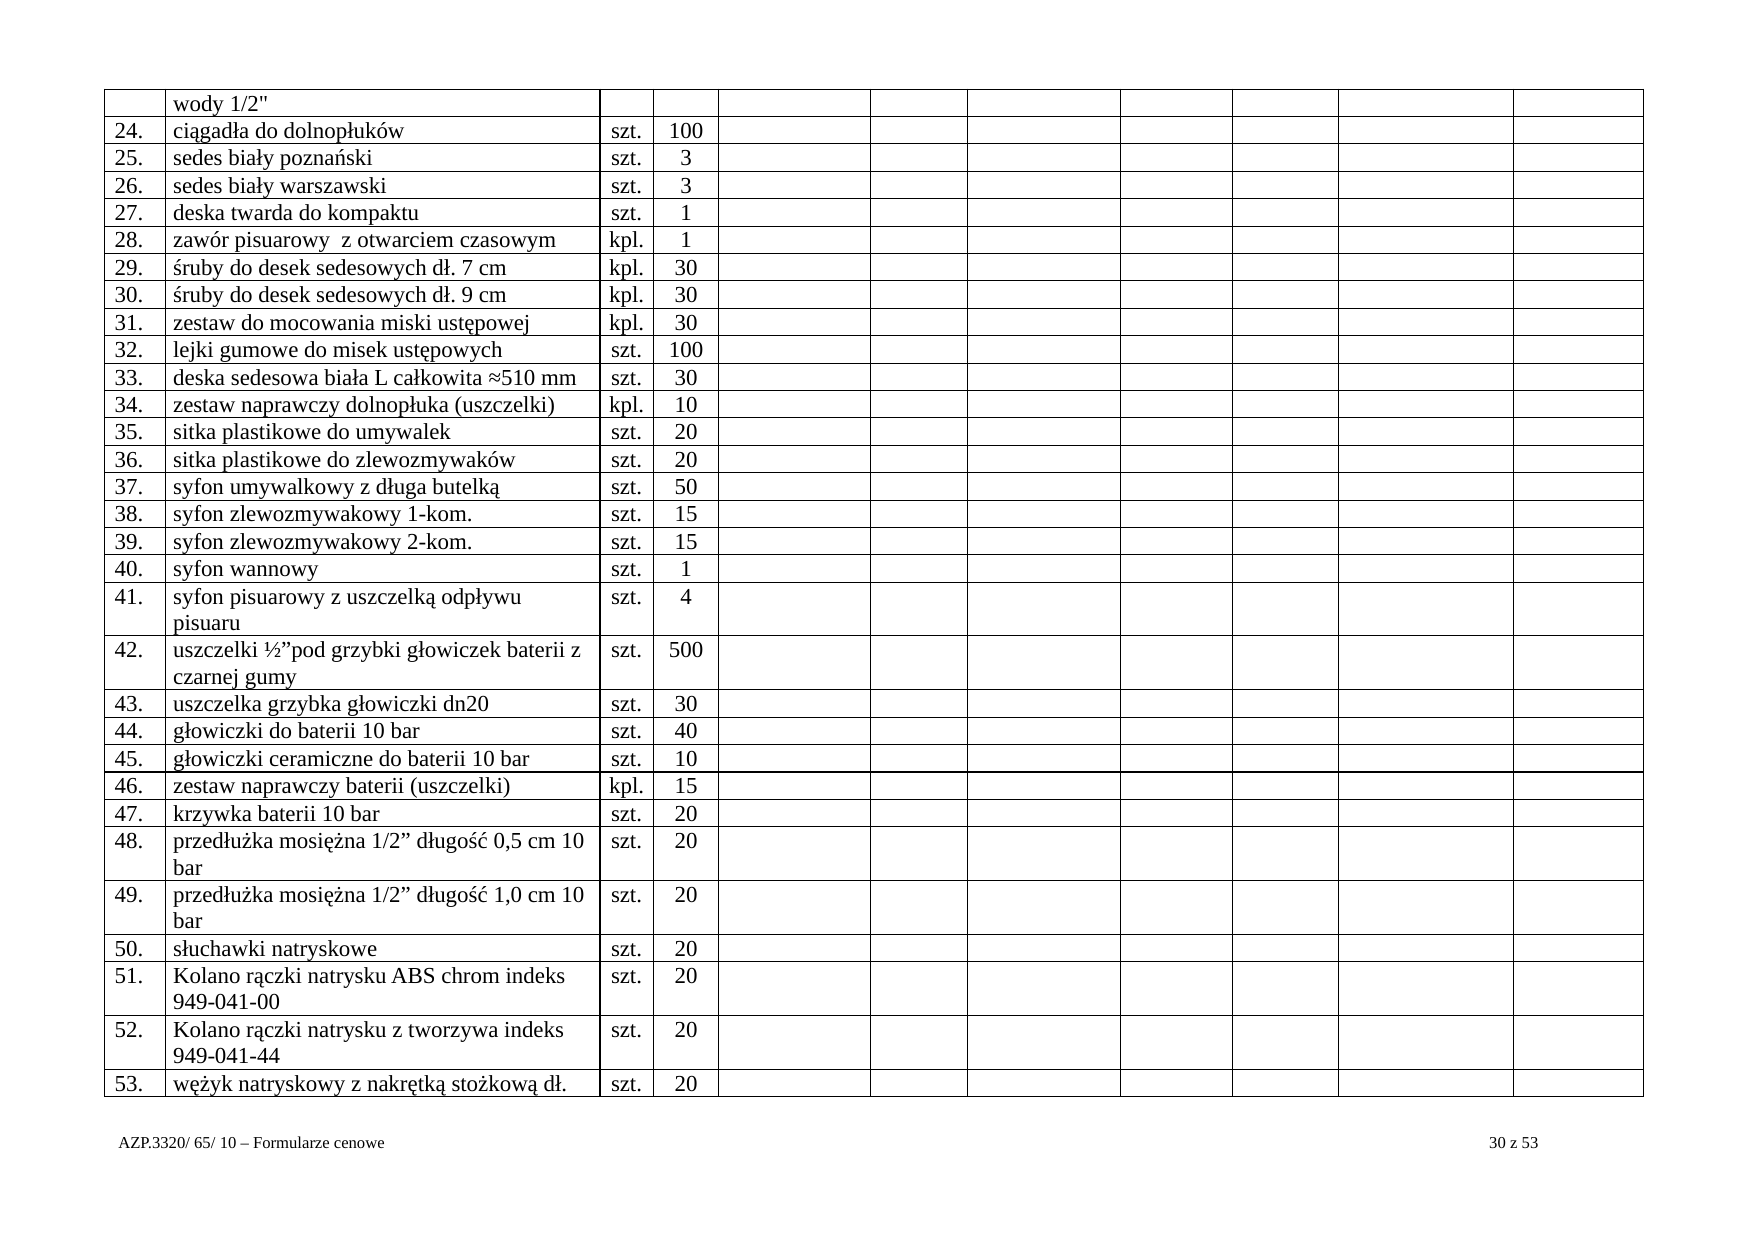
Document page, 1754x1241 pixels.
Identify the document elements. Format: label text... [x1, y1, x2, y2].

table_cell [968, 827, 1120, 880]
table_cell kpl. [601, 391, 653, 417]
table_cell [1233, 418, 1338, 445]
table_cell 30 [654, 364, 718, 390]
table_cell 30 [654, 309, 718, 335]
table_cell [719, 418, 870, 445]
table_cell [871, 962, 967, 1015]
table_cell [719, 690, 870, 717]
table_cell szt. [601, 364, 653, 390]
table_cell [719, 172, 870, 198]
table_cell sedes biały poznański [166, 144, 599, 171]
table_cell szt. [601, 1070, 653, 1096]
table_cell [105, 528, 165, 554]
table_cell [1339, 418, 1513, 445]
table_cell [1121, 364, 1232, 390]
table_cell sitka plastikowe do zlewozmywaków [166, 446, 599, 472]
table_cell zestaw naprawczy baterii (uszczelki) [166, 773, 599, 799]
table_cell [968, 309, 1120, 335]
table_cell [871, 336, 967, 362]
table_cell głowiczki do baterii 10 bar [166, 718, 599, 744]
table_cell [719, 117, 870, 143]
table_cell [871, 117, 967, 143]
table_cell [1233, 827, 1338, 880]
table_cell 20 [654, 962, 718, 1015]
table_cell szt. [601, 583, 653, 635]
table_cell [1514, 144, 1643, 171]
table_cell [1339, 881, 1513, 934]
table_cell [1233, 501, 1338, 527]
table_cell [105, 144, 165, 171]
table_cell [719, 800, 870, 826]
table_cell wody 1/2" [166, 90, 599, 116]
table_cell [1233, 935, 1338, 961]
table_cell [1233, 773, 1338, 799]
table_cell [105, 583, 165, 635]
table_cell [1514, 309, 1643, 335]
table_cell [871, 555, 967, 582]
table_cell [1233, 583, 1338, 635]
table_cell [968, 528, 1120, 554]
table_cell przedłużka mosiężna 1/2” długość 1,0 cm 10 bar [166, 881, 599, 934]
table_cell [719, 962, 870, 1015]
table_cell szt. [601, 144, 653, 171]
table_cell [105, 117, 165, 143]
table_cell szt. [601, 199, 653, 226]
table_cell sitka plastikowe do umywalek [166, 418, 599, 445]
table_cell [871, 636, 967, 689]
table_cell [105, 718, 165, 744]
table_cell [968, 555, 1120, 582]
table_cell [1121, 172, 1232, 198]
table_cell [1514, 172, 1643, 198]
table_cell [871, 501, 967, 527]
table_cell sedes biały warszawski [166, 172, 599, 198]
table_cell [1339, 800, 1513, 826]
table_cell [1339, 90, 1513, 116]
table_cell [1514, 364, 1643, 390]
table_cell [968, 501, 1120, 527]
table_cell kpl. [601, 227, 653, 253]
table_cell [871, 528, 967, 554]
table_cell [1339, 227, 1513, 253]
table_cell [968, 446, 1120, 472]
table_cell szt. [601, 800, 653, 826]
table_cell 40 [654, 718, 718, 744]
table_cell 1 [654, 555, 718, 582]
table_cell wężyk natryskowy z nakrętką stożkową dł. [166, 1070, 599, 1096]
table_cell [105, 309, 165, 335]
table_cell szt. [601, 418, 653, 445]
table_cell [105, 446, 165, 472]
table_cell syfon zlewozmywakowy 2-kom. [166, 528, 599, 554]
table_cell [1233, 117, 1338, 143]
table_cell ciągadła do dolnopłuków [166, 117, 599, 143]
table_cell szt. [601, 555, 653, 582]
table_cell szt. [601, 473, 653, 499]
table_cell 30 [654, 254, 718, 280]
table_cell 20 [654, 418, 718, 445]
table_cell 10 [654, 391, 718, 417]
table_cell [968, 227, 1120, 253]
table_cell [1514, 117, 1643, 143]
table_cell 15 [654, 501, 718, 527]
table_cell [1339, 391, 1513, 417]
table_cell [105, 418, 165, 445]
table_cell [1121, 718, 1232, 744]
table_cell [871, 446, 967, 472]
table_cell [871, 473, 967, 499]
table_cell [105, 881, 165, 934]
table_cell [719, 144, 870, 171]
table_cell 30 [654, 281, 718, 308]
table_cell [1233, 364, 1338, 390]
table_cell [1514, 827, 1643, 880]
table_cell [105, 227, 165, 253]
table_cell deska twarda do kompaktu [166, 199, 599, 226]
table_cell [871, 1016, 967, 1068]
table_cell 20 [654, 881, 718, 934]
table_cell syfon wannowy [166, 555, 599, 582]
table_cell [719, 528, 870, 554]
table_cell [719, 336, 870, 362]
table_cell [1233, 1070, 1338, 1096]
table_cell [1514, 501, 1643, 527]
table_cell [1233, 528, 1338, 554]
table_cell 15 [654, 528, 718, 554]
table_cell [1514, 90, 1643, 116]
table_cell [968, 1016, 1120, 1068]
table_cell [105, 90, 165, 116]
table_cell [719, 501, 870, 527]
table_cell [719, 935, 870, 961]
table_cell 100 [654, 117, 718, 143]
table_cell [968, 583, 1120, 635]
table_cell szt. [601, 501, 653, 527]
table_cell [1233, 718, 1338, 744]
table_cell [719, 636, 870, 689]
table_cell [968, 418, 1120, 445]
table_cell [968, 172, 1120, 198]
table_cell [105, 336, 165, 362]
table_cell przedłużka mosiężna 1/2” długość 0,5 cm 10 bar [166, 827, 599, 880]
table_cell [968, 117, 1120, 143]
table_cell [1121, 281, 1232, 308]
table_cell [1339, 1070, 1513, 1096]
table_cell [968, 718, 1120, 744]
table_cell [1339, 364, 1513, 390]
table_cell [1339, 117, 1513, 143]
table_cell [1339, 718, 1513, 744]
table_cell [1233, 800, 1338, 826]
table_cell krzywka baterii 10 bar [166, 800, 599, 826]
table_cell [1339, 1016, 1513, 1068]
table_cell [105, 172, 165, 198]
table_cell [1339, 528, 1513, 554]
table_cell szt. [601, 962, 653, 1015]
table_cell [871, 745, 967, 771]
table_cell [719, 473, 870, 499]
table_cell [1121, 1016, 1232, 1068]
table_cell [871, 1070, 967, 1096]
table_cell [968, 144, 1120, 171]
table_cell kpl. [601, 281, 653, 308]
table_cell [968, 254, 1120, 280]
table_cell [654, 90, 718, 116]
table_cell [1233, 227, 1338, 253]
table_cell [1121, 583, 1232, 635]
table_cell [1339, 473, 1513, 499]
table_cell szt. [601, 935, 653, 961]
table_cell [1233, 336, 1338, 362]
table_cell [1514, 254, 1643, 280]
table_cell [968, 364, 1120, 390]
table_cell [1514, 555, 1643, 582]
table_cell [1339, 690, 1513, 717]
table_cell 4 [654, 583, 718, 635]
table_cell [1121, 473, 1232, 499]
table_cell [1233, 172, 1338, 198]
table_cell [1121, 446, 1232, 472]
table_cell [1339, 773, 1513, 799]
table_cell szt. [601, 881, 653, 934]
table_cell [1339, 827, 1513, 880]
table_cell [871, 254, 967, 280]
table_cell syfon umywalkowy z długa butelką [166, 473, 599, 499]
table_cell [1121, 935, 1232, 961]
table_cell kpl. [601, 254, 653, 280]
table_cell [1514, 281, 1643, 308]
table_cell [968, 281, 1120, 308]
table_cell [719, 199, 870, 226]
table_cell [1339, 144, 1513, 171]
table_cell słuchawki natryskowe [166, 935, 599, 961]
table_cell [871, 391, 967, 417]
table_cell szt. [601, 1016, 653, 1068]
table_cell [1514, 446, 1643, 472]
table_cell Kolano rączki natrysku z tworzywa indeks 949-041-44 [166, 1016, 599, 1068]
table_cell [1514, 227, 1643, 253]
table_cell [1514, 583, 1643, 635]
table_cell [105, 773, 165, 799]
table_cell [1233, 254, 1338, 280]
table_cell [1233, 309, 1338, 335]
table_cell [968, 690, 1120, 717]
table_cell [1339, 336, 1513, 362]
table_cell szt. [601, 117, 653, 143]
table_cell [719, 391, 870, 417]
table_cell [1121, 773, 1232, 799]
table_cell [871, 773, 967, 799]
table_cell [871, 827, 967, 880]
table_cell [719, 827, 870, 880]
table_cell [1121, 1070, 1232, 1096]
table_cell [1339, 446, 1513, 472]
table_cell 20 [654, 446, 718, 472]
table_cell [968, 199, 1120, 226]
table_cell szt. [601, 528, 653, 554]
table_cell [1233, 199, 1338, 226]
table_cell [1121, 555, 1232, 582]
table_cell [1514, 199, 1643, 226]
table_cell [105, 254, 165, 280]
table_cell [719, 555, 870, 582]
table_cell [1121, 636, 1232, 689]
table_cell [871, 90, 967, 116]
table_cell szt. [601, 172, 653, 198]
table_cell [968, 773, 1120, 799]
table_cell 20 [654, 935, 718, 961]
table_cell [1514, 1016, 1643, 1068]
table_cell 20 [654, 1070, 718, 1096]
table_cell [1233, 555, 1338, 582]
table_cell [871, 935, 967, 961]
table_cell [1233, 636, 1338, 689]
table_cell [1339, 745, 1513, 771]
table_cell [1121, 254, 1232, 280]
table_cell [105, 281, 165, 308]
table_cell [1339, 935, 1513, 961]
table_cell [968, 881, 1120, 934]
table_cell [968, 391, 1120, 417]
table_cell [1121, 227, 1232, 253]
table_cell [1121, 144, 1232, 171]
table_cell 3 [654, 172, 718, 198]
table_cell [105, 636, 165, 689]
table_cell [1339, 555, 1513, 582]
table_cell [1514, 391, 1643, 417]
table_cell [871, 199, 967, 226]
table_cell [1121, 117, 1232, 143]
table_cell 10 [654, 745, 718, 771]
table_cell [968, 90, 1120, 116]
table_cell [1514, 473, 1643, 499]
table_cell zawór pisuarowy z otwarciem czasowym [166, 227, 599, 253]
table_cell 1 [654, 199, 718, 226]
table_cell [1121, 418, 1232, 445]
table_cell [871, 690, 967, 717]
table_cell 50 [654, 473, 718, 499]
table_cell 1 [654, 227, 718, 253]
table_cell [719, 364, 870, 390]
table_cell [1514, 636, 1643, 689]
table_cell [1121, 962, 1232, 1015]
table_cell syfon pisuarowy z uszczelką odpływu pisuaru [166, 583, 599, 635]
table_cell [1121, 90, 1232, 116]
table_cell [1233, 881, 1338, 934]
table_cell [1339, 199, 1513, 226]
table_cell Kolano rączki natrysku ABS chrom indeks 949-041-00 [166, 962, 599, 1015]
table_cell głowiczki ceramiczne do baterii 10 bar [166, 745, 599, 771]
table_cell [1121, 501, 1232, 527]
table_cell [968, 935, 1120, 961]
table_cell [968, 800, 1120, 826]
table_cell 100 [654, 336, 718, 362]
table_cell [1514, 528, 1643, 554]
table_cell [105, 690, 165, 717]
table_cell 3 [654, 144, 718, 171]
table_cell [719, 583, 870, 635]
table_cell [1121, 745, 1232, 771]
table_cell [1121, 881, 1232, 934]
table_cell [1233, 281, 1338, 308]
table_cell 30 [654, 690, 718, 717]
table_cell [719, 227, 870, 253]
table_cell [601, 90, 653, 116]
table_cell [1121, 391, 1232, 417]
table_cell [1514, 336, 1643, 362]
table_cell [1121, 800, 1232, 826]
table_cell [968, 1070, 1120, 1096]
table_cell [1233, 473, 1338, 499]
table_cell [719, 309, 870, 335]
table_cell [871, 227, 967, 253]
table_cell [105, 1016, 165, 1068]
table_cell [719, 281, 870, 308]
table_cell [1339, 172, 1513, 198]
table_cell [871, 364, 967, 390]
table_cell [1233, 690, 1338, 717]
table_cell [871, 144, 967, 171]
table_cell [105, 745, 165, 771]
table_cell szt. [601, 718, 653, 744]
table_cell [1514, 800, 1643, 826]
table_cell 500 [654, 636, 718, 689]
table_cell [719, 881, 870, 934]
table_cell [1121, 309, 1232, 335]
table_cell [719, 1016, 870, 1068]
table_cell [968, 636, 1120, 689]
table_cell [1233, 391, 1338, 417]
table_cell [1233, 446, 1338, 472]
table_cell [105, 827, 165, 880]
table_cell [1121, 199, 1232, 226]
table_cell [1514, 418, 1643, 445]
table_cell [105, 364, 165, 390]
table_cell [871, 281, 967, 308]
table_cell 15 [654, 773, 718, 799]
table_cell [1339, 501, 1513, 527]
table_cell [105, 935, 165, 961]
table_cell [1339, 962, 1513, 1015]
table_cell [719, 718, 870, 744]
table_cell [719, 446, 870, 472]
table_cell 20 [654, 1016, 718, 1068]
table_cell [105, 391, 165, 417]
table_cell [1233, 1016, 1338, 1068]
table_cell [1121, 528, 1232, 554]
table_cell [719, 745, 870, 771]
table_cell szt. [601, 690, 653, 717]
table_cell [719, 1070, 870, 1096]
table_cell [1514, 1070, 1643, 1096]
table_cell [871, 800, 967, 826]
table_cell [105, 473, 165, 499]
table_cell [1339, 254, 1513, 280]
table_cell [871, 583, 967, 635]
table_cell [719, 254, 870, 280]
table_cell [105, 1070, 165, 1096]
table_cell [1514, 773, 1643, 799]
table_cell [105, 962, 165, 1015]
table_cell [105, 800, 165, 826]
table_cell zestaw do mocowania miski ustępowej [166, 309, 599, 335]
table_cell śruby do desek sedesowych dł. 7 cm [166, 254, 599, 280]
table_cell szt. [601, 636, 653, 689]
table_cell zestaw naprawczy dolnopłuka (uszczelki) [166, 391, 599, 417]
table_cell kpl. [601, 309, 653, 335]
table_cell syfon zlewozmywakowy 1-kom. [166, 501, 599, 527]
table_cell [1514, 881, 1643, 934]
table_cell uszczelka grzybka głowiczki dn20 [166, 690, 599, 717]
table_cell [1121, 336, 1232, 362]
table_cell [871, 881, 967, 934]
table_cell [1233, 144, 1338, 171]
table_cell [968, 745, 1120, 771]
table_cell [1233, 90, 1338, 116]
table_cell [871, 718, 967, 744]
table_cell [719, 90, 870, 116]
table_cell [1121, 690, 1232, 717]
table_cell [1233, 745, 1338, 771]
table_cell [1514, 935, 1643, 961]
table_cell lejki gumowe do misek ustępowych [166, 336, 599, 362]
table_cell 20 [654, 800, 718, 826]
table_cell szt. [601, 827, 653, 880]
table_cell szt. [601, 745, 653, 771]
table_cell 20 [654, 827, 718, 880]
table_cell [1514, 718, 1643, 744]
table_cell [1514, 745, 1643, 771]
table_cell [871, 172, 967, 198]
table_cell [105, 501, 165, 527]
table_cell [871, 309, 967, 335]
table_cell [1233, 962, 1338, 1015]
table_cell [105, 555, 165, 582]
table_cell [719, 773, 870, 799]
table_cell [1514, 690, 1643, 717]
table_cell [968, 962, 1120, 1015]
table_cell śruby do desek sedesowych dł. 9 cm [166, 281, 599, 308]
table_cell [1339, 309, 1513, 335]
table_cell szt. [601, 446, 653, 472]
table_cell [968, 336, 1120, 362]
table_cell [968, 473, 1120, 499]
table_cell szt. [601, 336, 653, 362]
table_cell [1514, 962, 1643, 1015]
table_cell [1339, 636, 1513, 689]
table_cell [1339, 583, 1513, 635]
table_cell [1121, 827, 1232, 880]
table_cell kpl. [601, 773, 653, 799]
table_cell [1339, 281, 1513, 308]
table_cell [105, 199, 165, 226]
table_cell deska sedesowa biała L całkowita ≈510 mm [166, 364, 599, 390]
table_cell [871, 418, 967, 445]
table_cell uszczelki ½”pod grzybki głowiczek baterii z czarnej gumy [166, 636, 599, 689]
